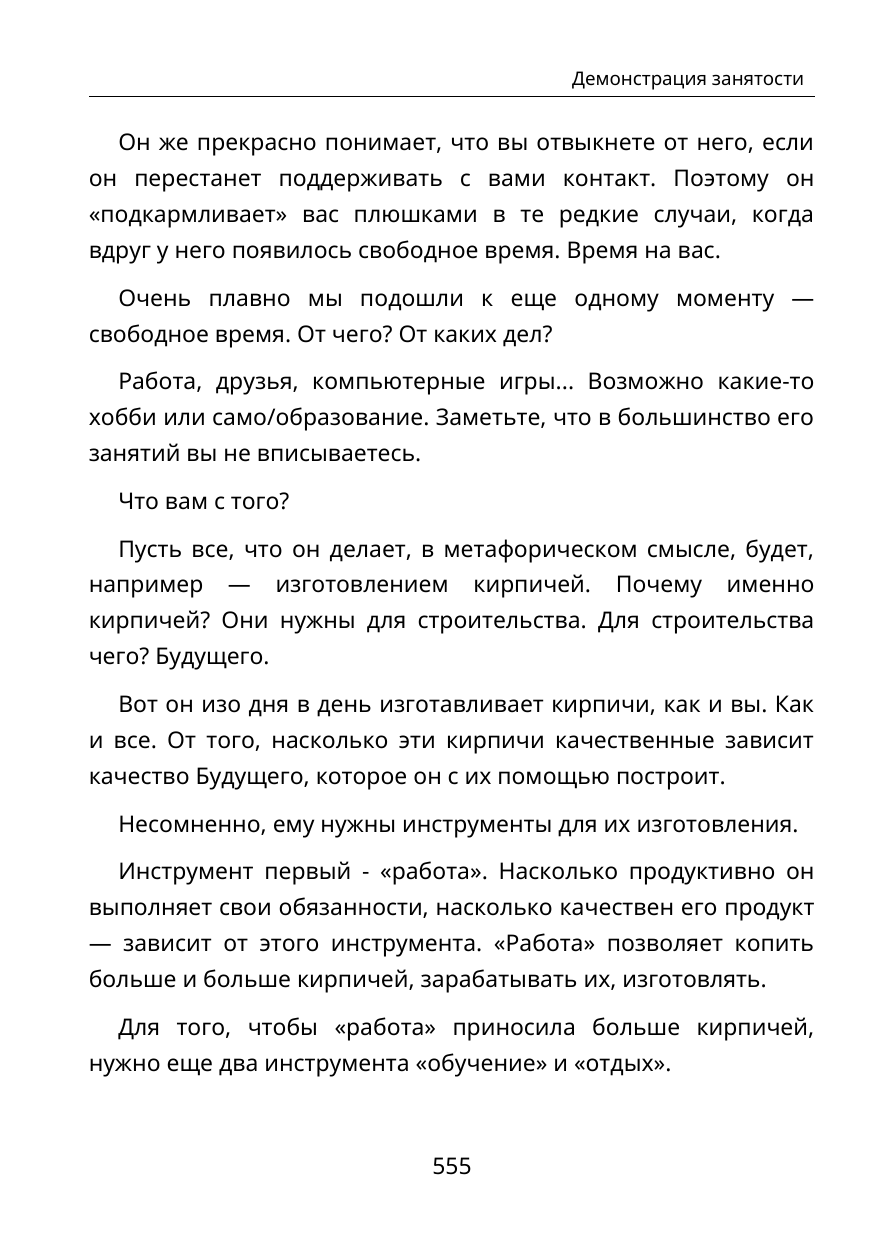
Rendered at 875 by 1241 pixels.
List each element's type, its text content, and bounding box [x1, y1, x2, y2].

text Вот он изо дня в день изготавливает кирпичи, как и вы. Как и все. От того, насколько эти кирпичи качественные зависит качество Будущего, которое он с их помощью построит. [88, 688, 815, 791]
text Что вам с того? [88, 485, 815, 516]
text Пусть все, что он делает, в метафорическом смысле, будет, например — изготовлением кирпичей. Почему именно кирпичей? Они нужны для строительства. Для строительства чего? Будущего. [88, 532, 815, 672]
text Инструмент первый - «работа». Насколько продуктивно он выполняет свои обязанности, насколько качествен его продукт — зависит от этого инструмента. «Работа» позволяет копить больше и больше кирпичей, зарабатывать их, изготовлять. [88, 855, 815, 994]
text Он же прекрасно понимает, что вы отвыкнете от него, если он перестанет поддерживать с вами контакт. Поэтому он «подкармливает» вас плюшками в те редкие случаи, когда вдруг у него появилось свободное время. Время на вас. [88, 126, 815, 265]
text Работа, друзья, компьютерные игры... Возможно какие-то хобби или само/образование. Заметьте, что в большинство его занятий вы не вписываетесь. [88, 365, 815, 468]
text Несомненно, ему нужны инструменты для их изготовления. [88, 808, 815, 839]
text Очень плавно мы подошли к еще одному моменту — свободное время. От чего? От каких дел? [88, 282, 815, 349]
text Для того, чтобы «работа» приносила больше кирпичей, нужно еще два инструмента «обучение» и «отдых». [88, 1011, 815, 1078]
